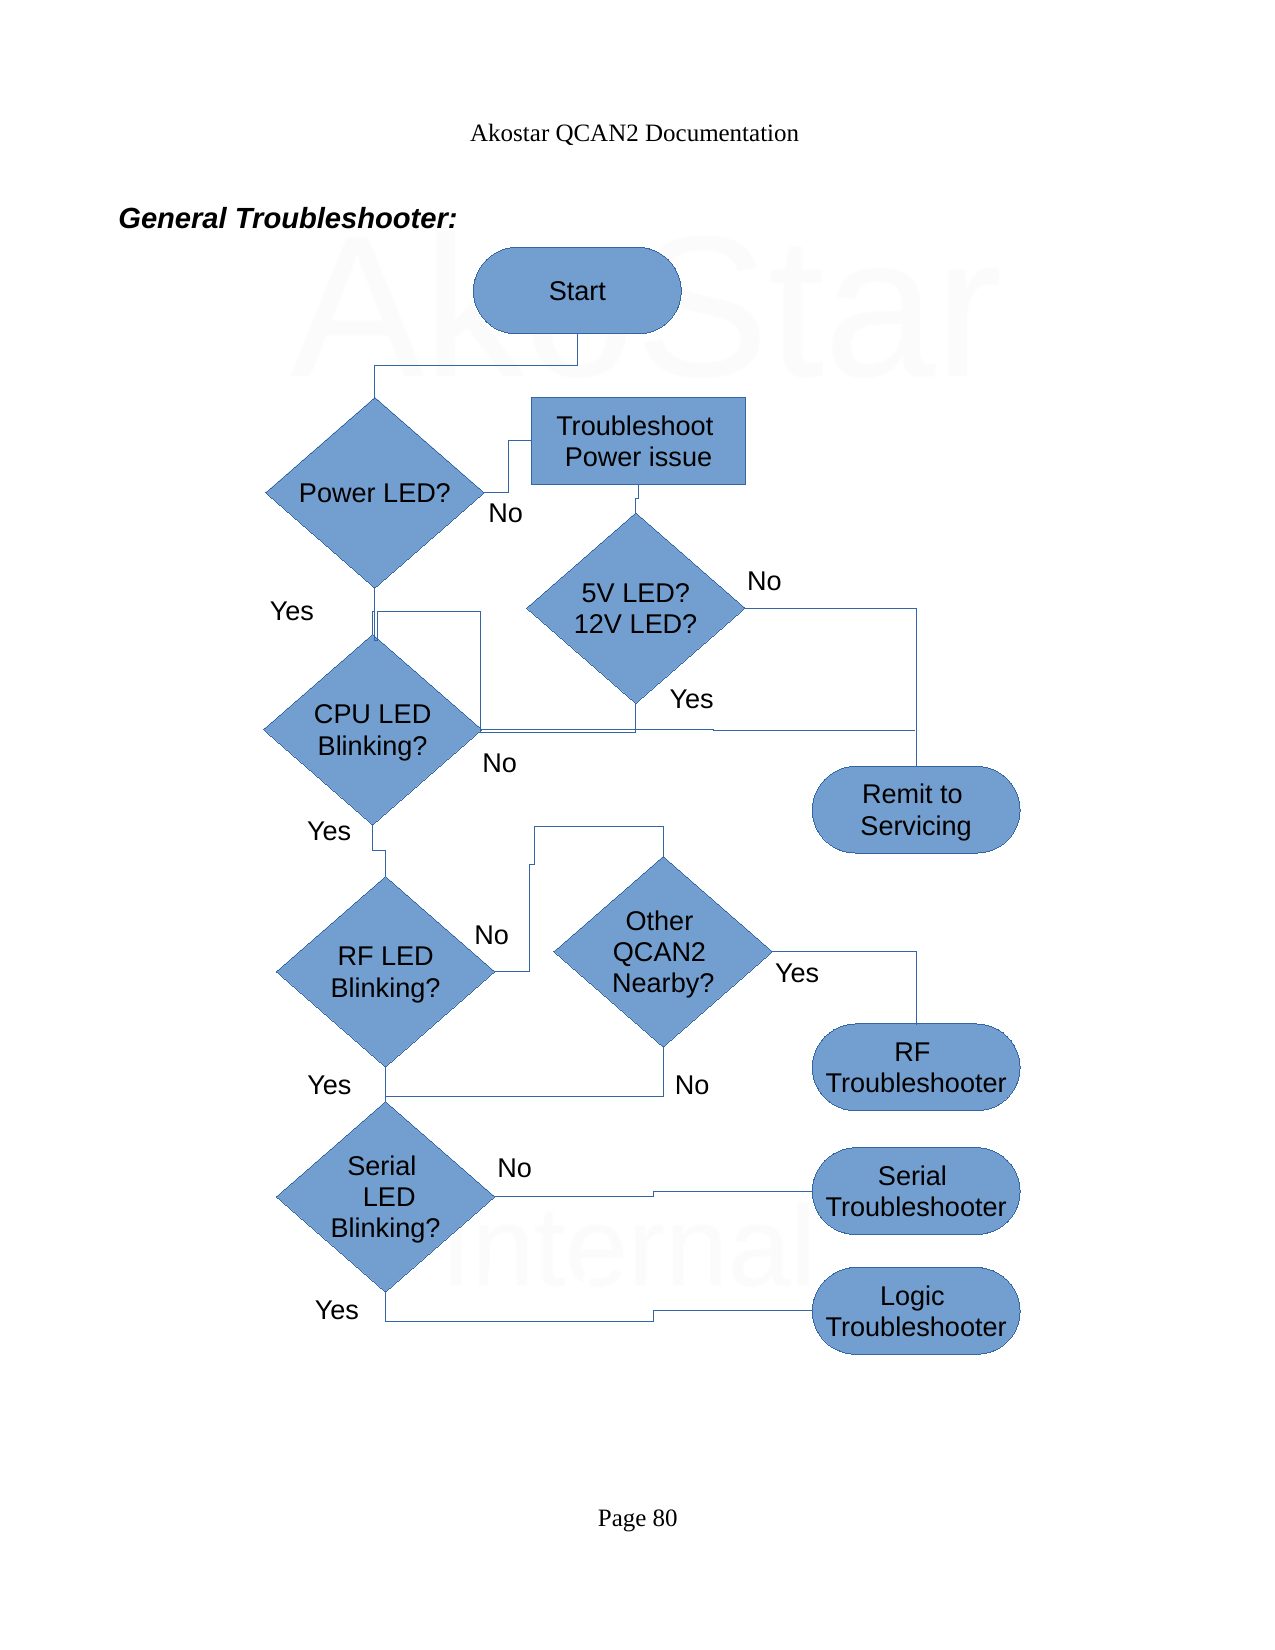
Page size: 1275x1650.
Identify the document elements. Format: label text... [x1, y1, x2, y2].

subtitle General Troubleshooter: [118, 201, 1157, 235]
